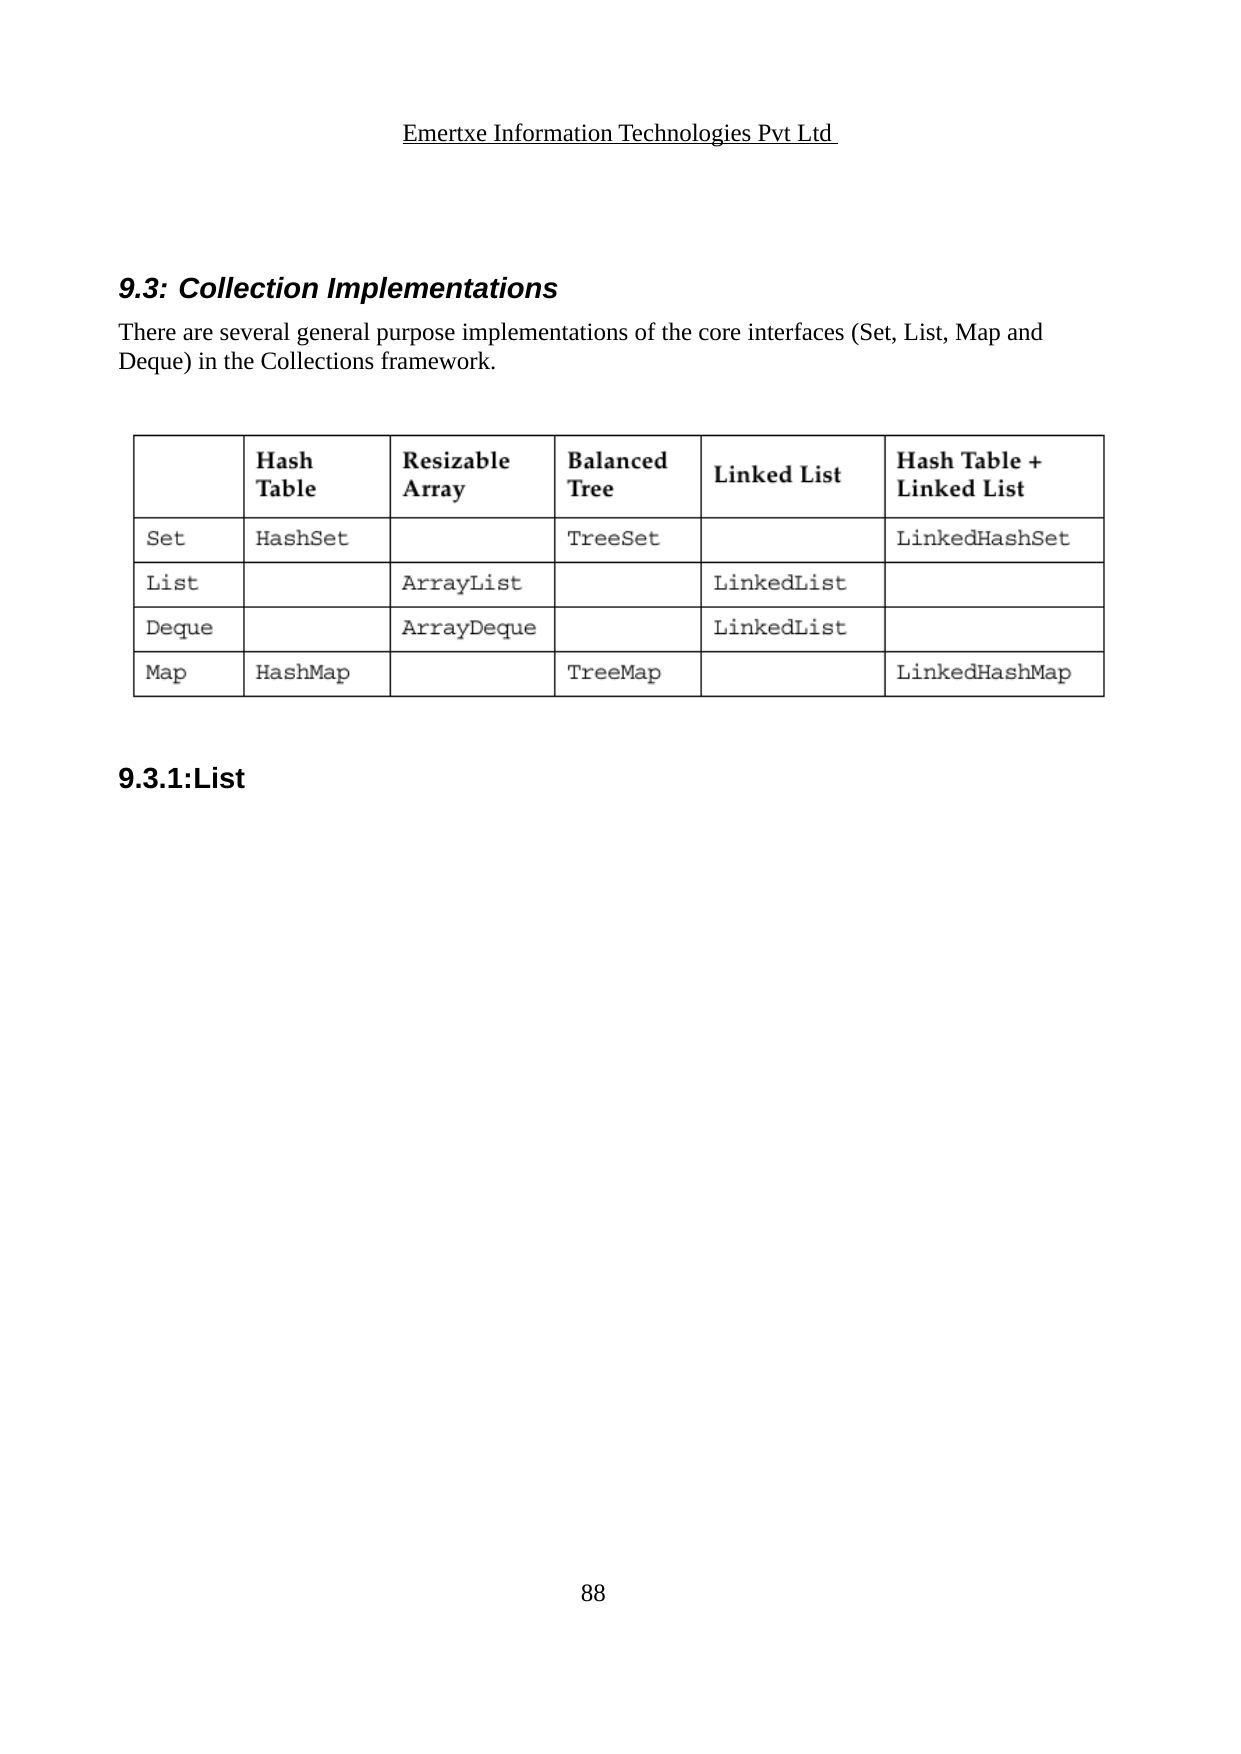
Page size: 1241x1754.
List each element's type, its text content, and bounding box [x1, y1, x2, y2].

subtitle Collection Implementations [118, 271, 1122, 305]
subtitle List [118, 761, 1122, 794]
text There are several general purpose implementations of the core interfaces (Set, List, Map and Deque) in the Collections framework. [118, 317, 1122, 375]
picture [118, 428, 1123, 707]
